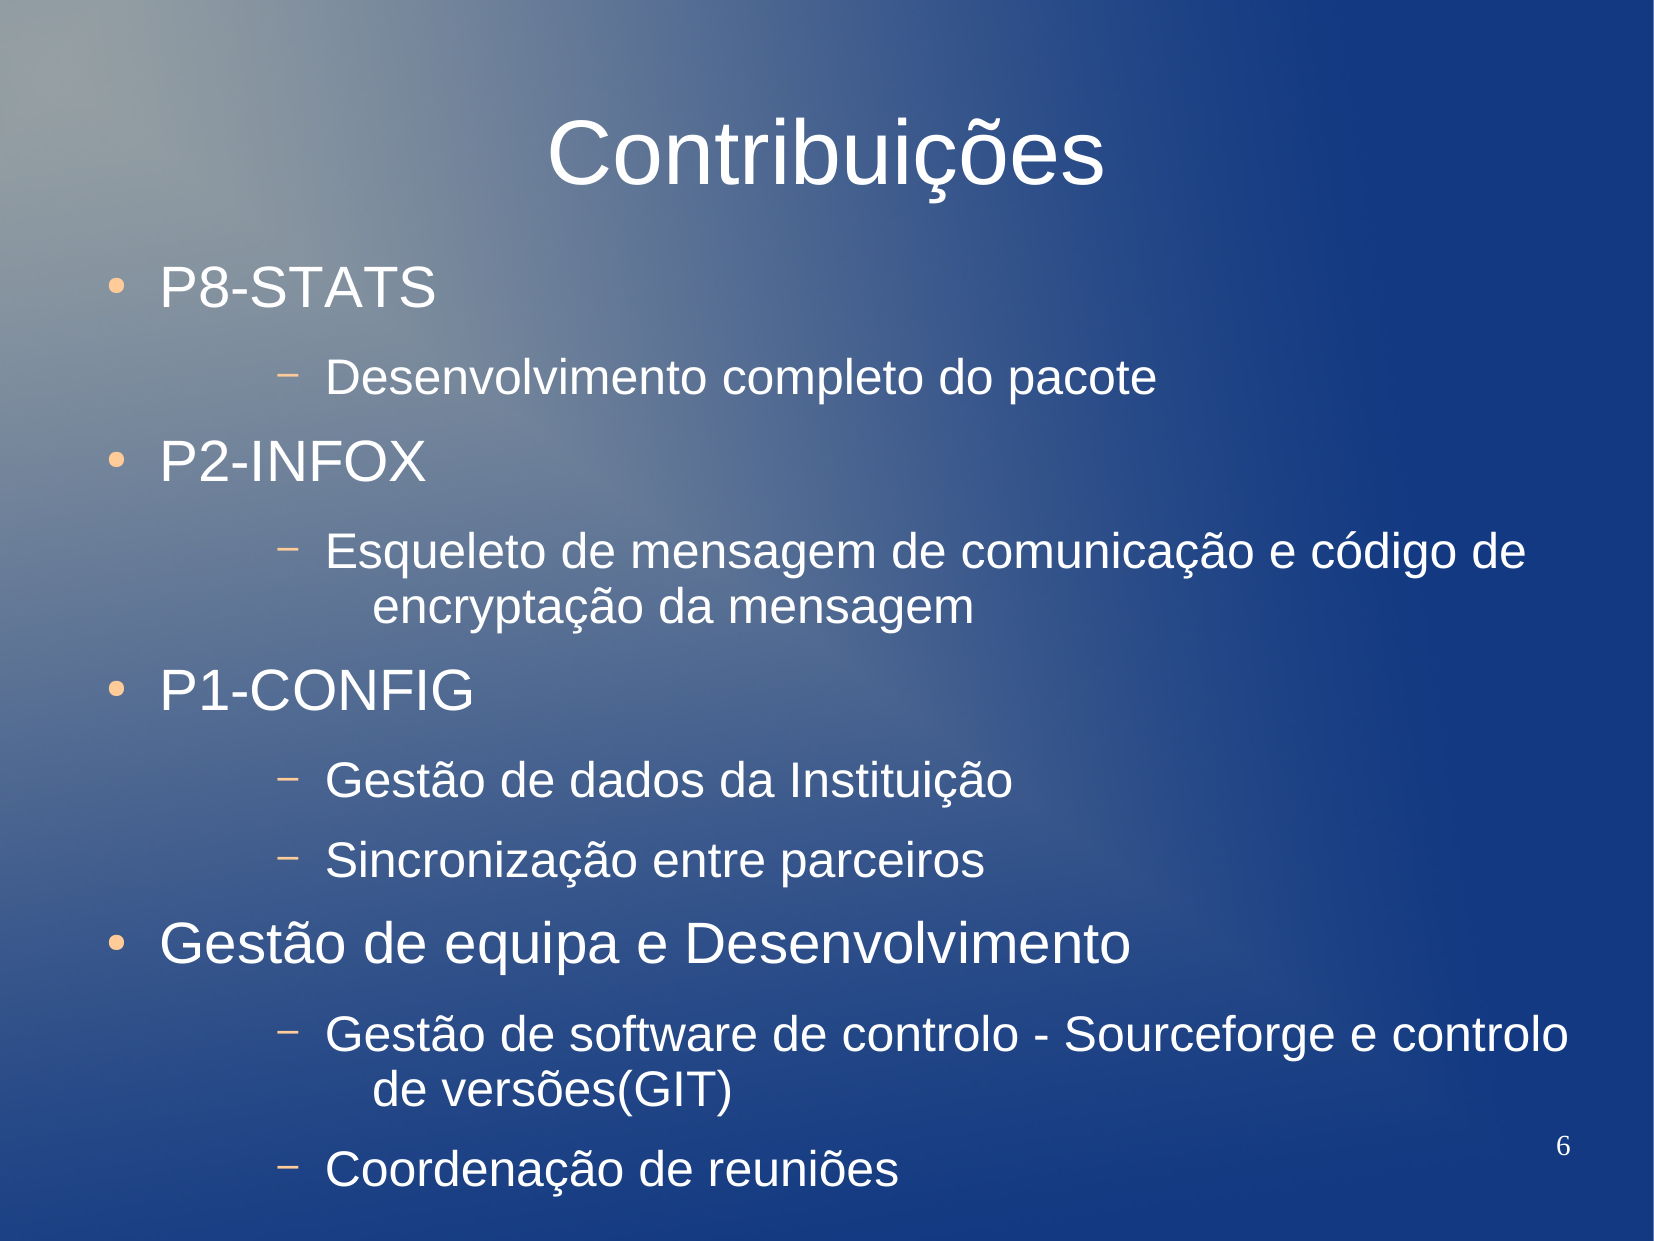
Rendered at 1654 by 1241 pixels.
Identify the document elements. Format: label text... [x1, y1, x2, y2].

list P8-STATS Desenvolvimento completo do pacote P2-INFOX Esqueleto de mensagem de comunicação e código de encryptação da mensagem P1-CONFIG Gestão de dados da Instituição Sincronização entre parceiros Gestão de equipa e Desenvolvimento Gestão de software de controlo - Sourceforge e controlo de versões(GIT) Coordenação de reuniões [88, 254, 1577, 1196]
picture [0, 0, 1654, 1241]
title Contribuições [82, 49, 1571, 257]
